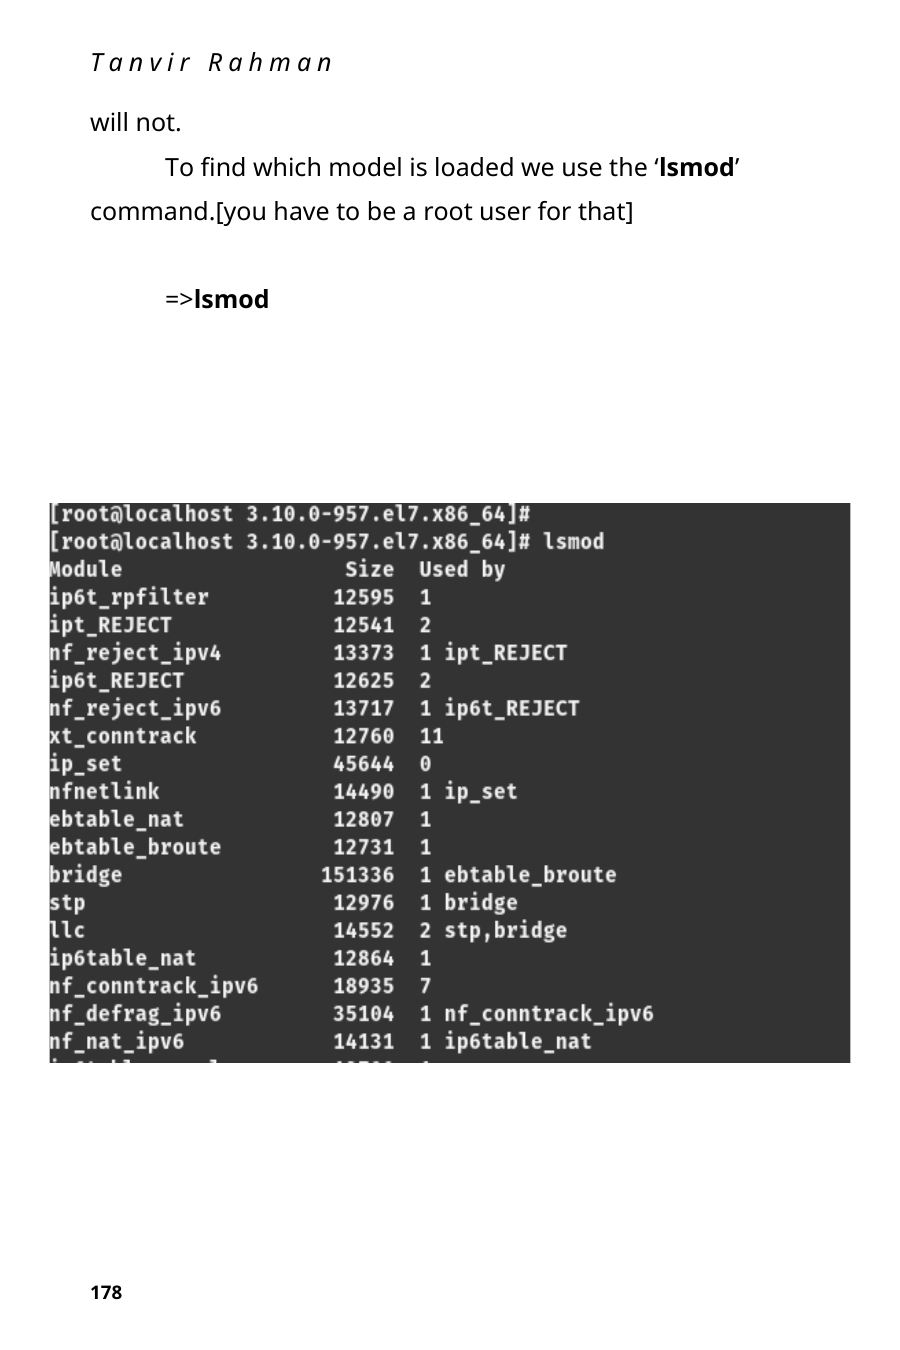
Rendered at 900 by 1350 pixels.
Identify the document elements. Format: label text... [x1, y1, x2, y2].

picture [49, 503, 851, 1063]
text will not. [90, 105, 810, 139]
text To find which model is loaded we use the ‘lsmod’ command.[you have to be a root user for that] [90, 149, 810, 228]
text =>lsmod [90, 282, 810, 316]
